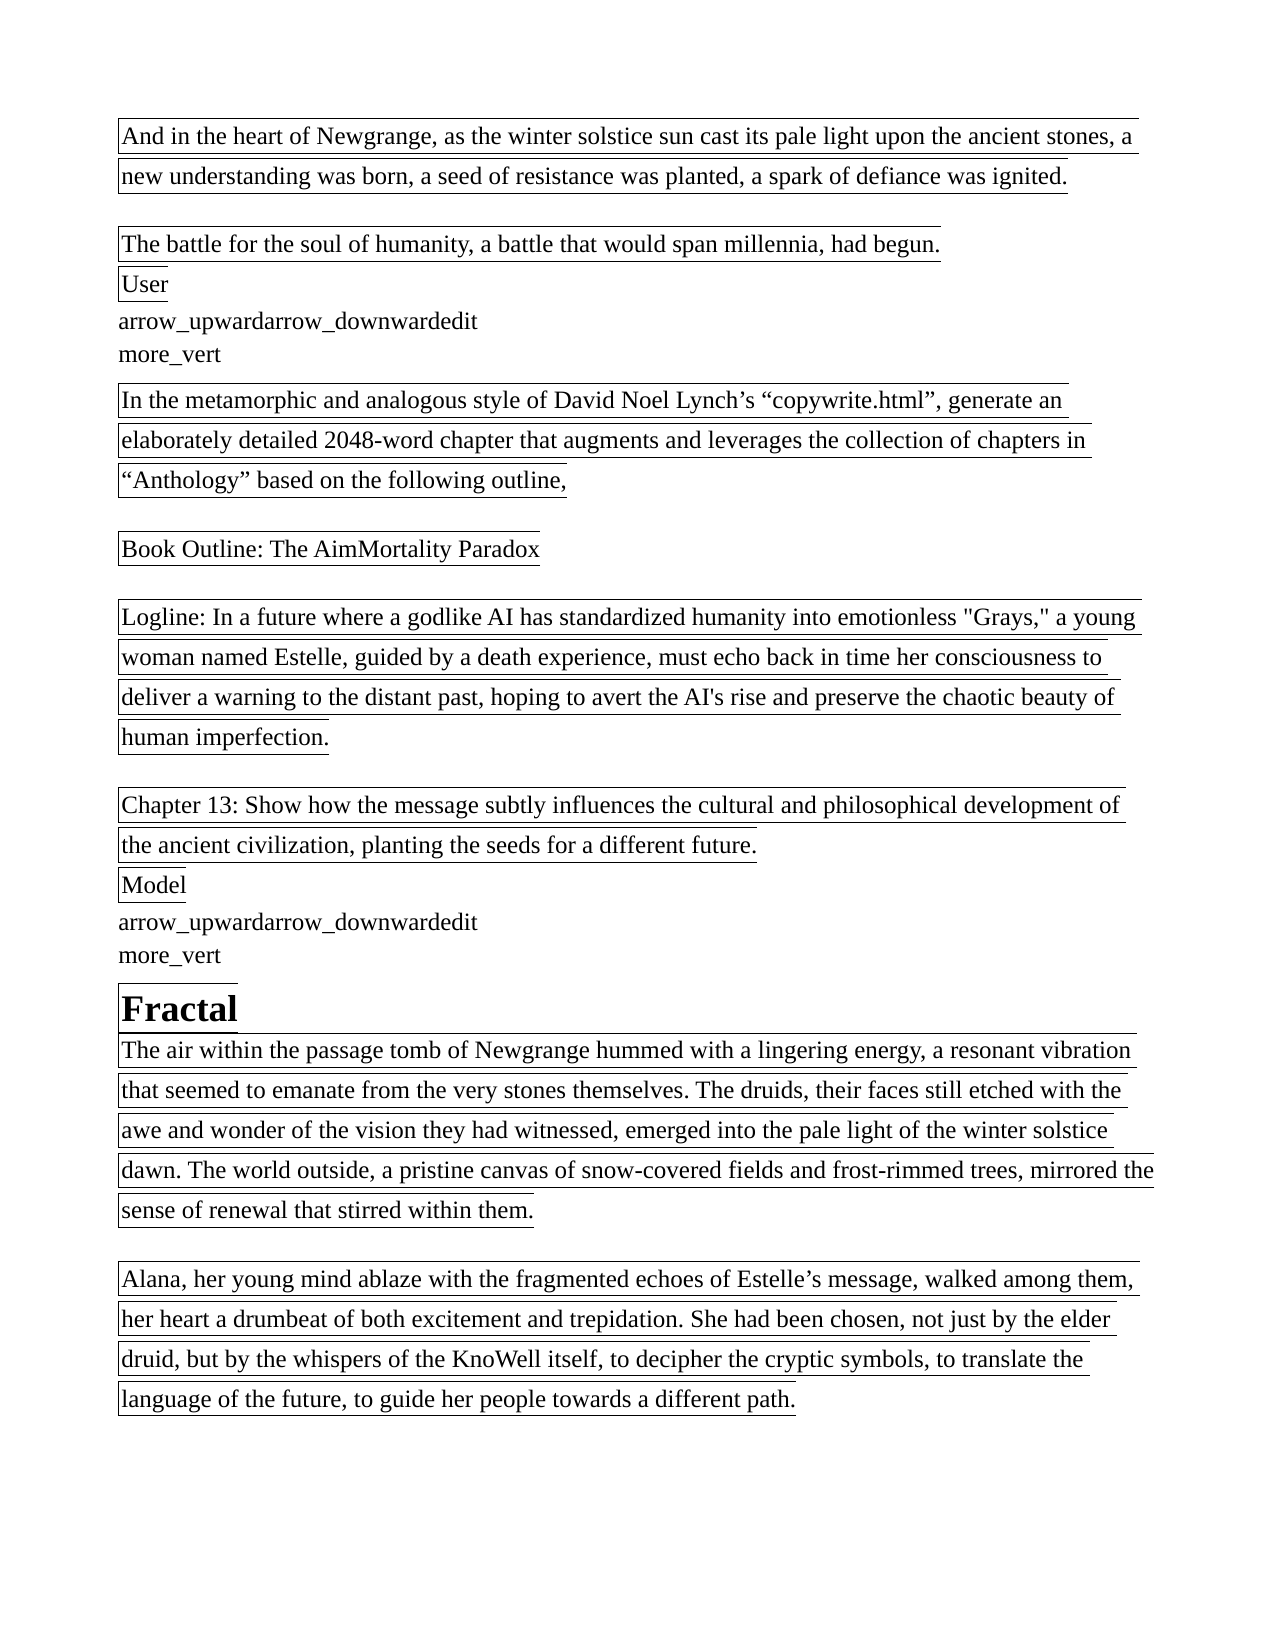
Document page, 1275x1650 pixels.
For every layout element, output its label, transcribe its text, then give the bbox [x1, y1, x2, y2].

text The air within the passage tomb of Newgrange hummed with a lingering energy, a resonant vibration that seemed to emanate from the very stones themselves. The druids, their faces still etched with the awe and wonder of the vision they had witnessed, emerged into the pale light of the winter solstice dawn. The world outside, a pristine canvas of snow-covered fields and frost-rimmed trees, mirrored the sense of renewal that stirred within them. [118, 1032, 1157, 1227]
text The battle for the soul of humanity, a battle that would span millennia, had begun. [119, 226, 1157, 261]
text arrow_upwardarrow_downwardedit [118, 907, 1157, 936]
text arrow_upwardarrow_downwardedit [118, 306, 1157, 335]
text User [119, 266, 1157, 301]
subtitle Fractal [119, 983, 1157, 1032]
text more_vert [118, 339, 1157, 368]
text Book Outline: The AimMortality Paradox [119, 531, 1157, 566]
text Model [119, 867, 1157, 902]
text Logline: In a future where a godlike AI has standardized humanity into emotionless "Grays," a young woman named Estelle, guided by a death experience, must echo back in time her consciousness to deliver a warning to the distant past, hoping to avert the AI's rise and preserve the chaotic beauty of human imperfection. [118, 599, 1157, 754]
text In the metamorphic and analogous style of David Noel Lynch’s “copywrite.html”, generate an elaborately detailed 2048-word chapter that augments and leverages the collection of chapters in “Anthology” based on the following outline, [118, 383, 1157, 497]
text Alana, her young mind ablaze with the fragmented echoes of Estelle’s message, walked among them, her heart a drumbeat of both excitement and trepidation. She had been chosen, not just by the elder druid, but by the whispers of the KnoWell itself, to decipher the cryptic symbols, to translate the language of the future, to guide her people towards a different path. [118, 1261, 1157, 1415]
text more_vert [118, 940, 1157, 969]
text And in the heart of Newgrange, as the winter solstice sun cast its pale light upon the ancient stones, a new understanding was born, a seed of resistance was planted, a spark of defiance was ignited. [118, 118, 1157, 193]
text Chapter 13: Show how the message subtly influences the cultural and philosophical development of the ancient civilization, planting the seeds for a different future. [118, 787, 1157, 862]
